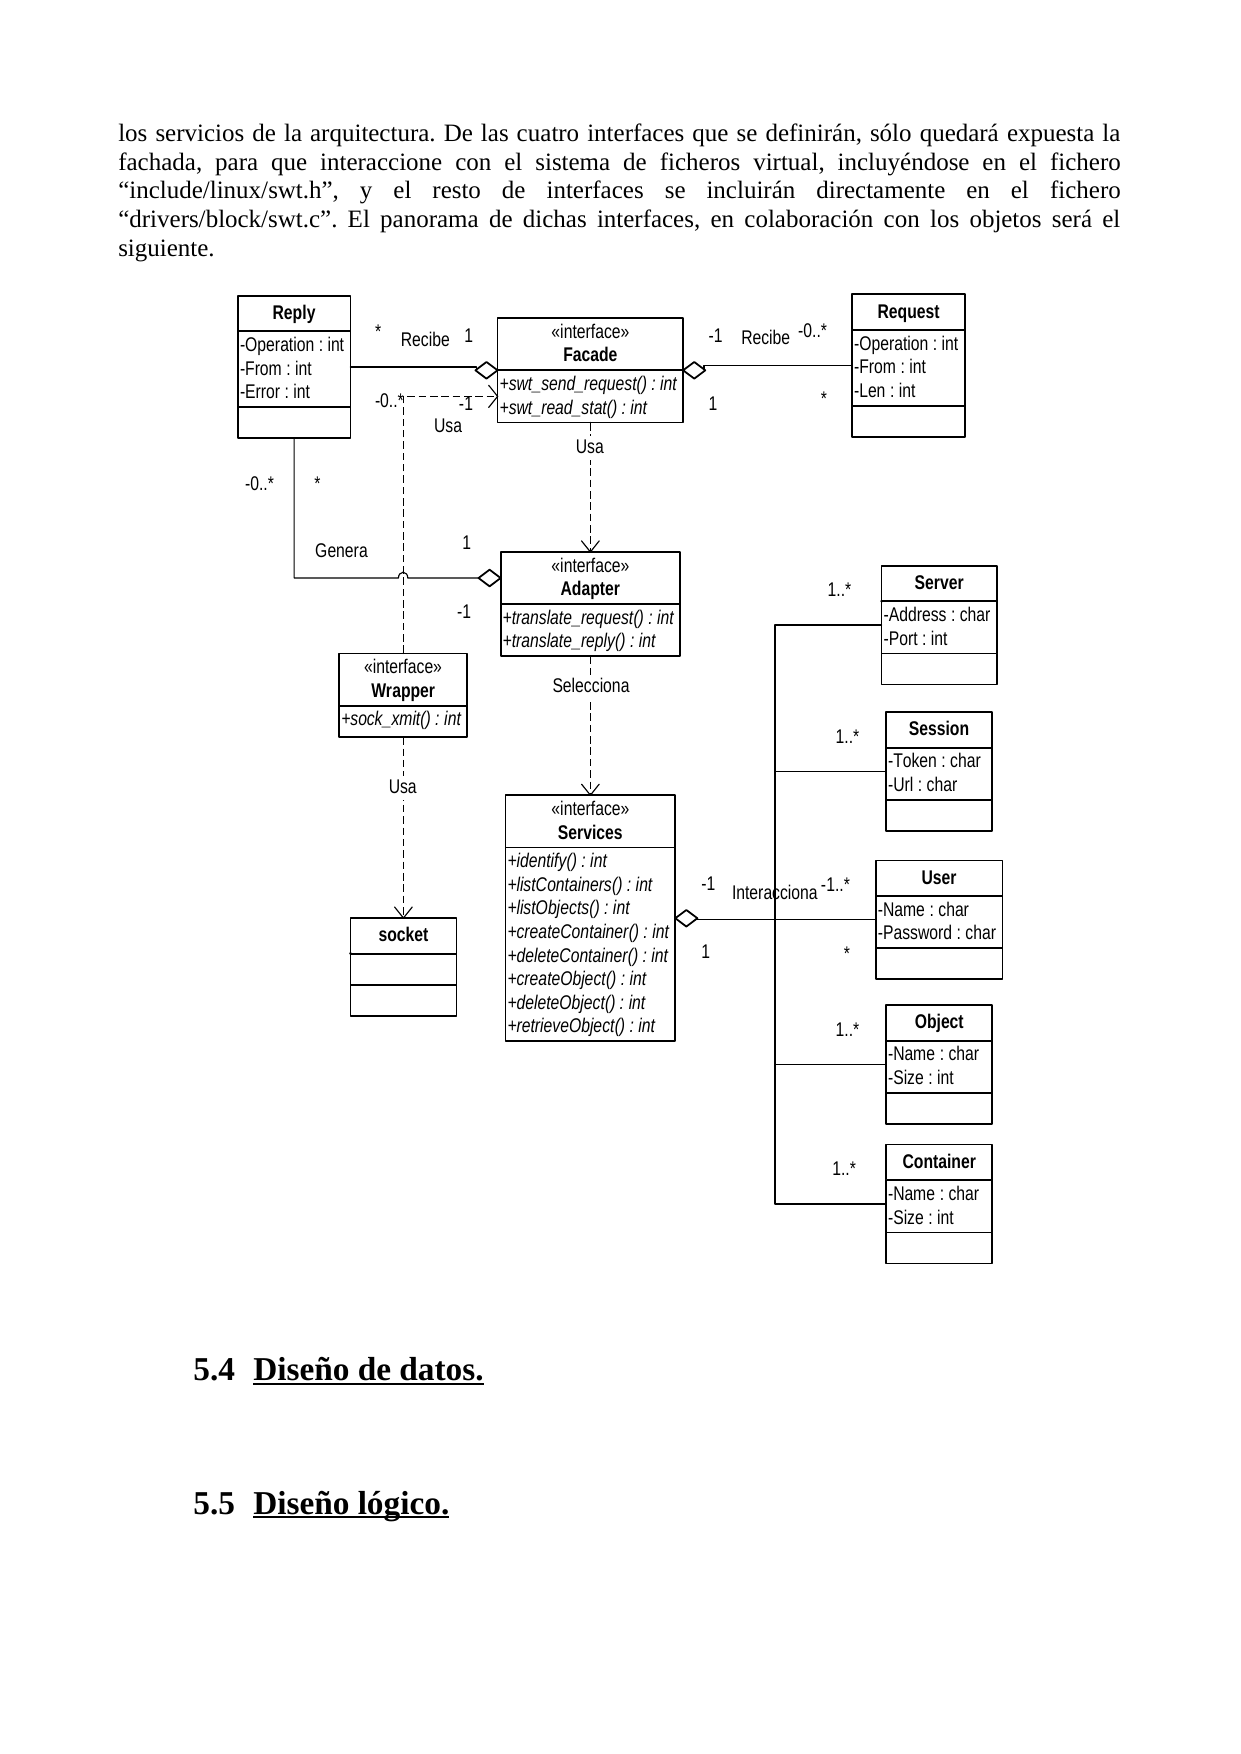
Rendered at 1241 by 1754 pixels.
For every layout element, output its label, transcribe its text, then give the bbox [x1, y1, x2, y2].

text los servicios de la arquitectura. De las cuatro interfaces que se definirán, sólo quedará expuesta la fachada, para que interaccione con el sistema de ficheros virtual, incluyéndose en el fichero “include/linux/swt.h”, y el resto de interfaces se incluirán directamente en el fichero “drivers/block/swt.c”. El panorama de dichas interfaces, en colaboración con los objetos será el siguiente. [118, 118, 1122, 262]
subtitle Diseño lógico. [193, 1483, 1122, 1521]
subtitle Diseño de datos. [193, 1349, 1122, 1388]
